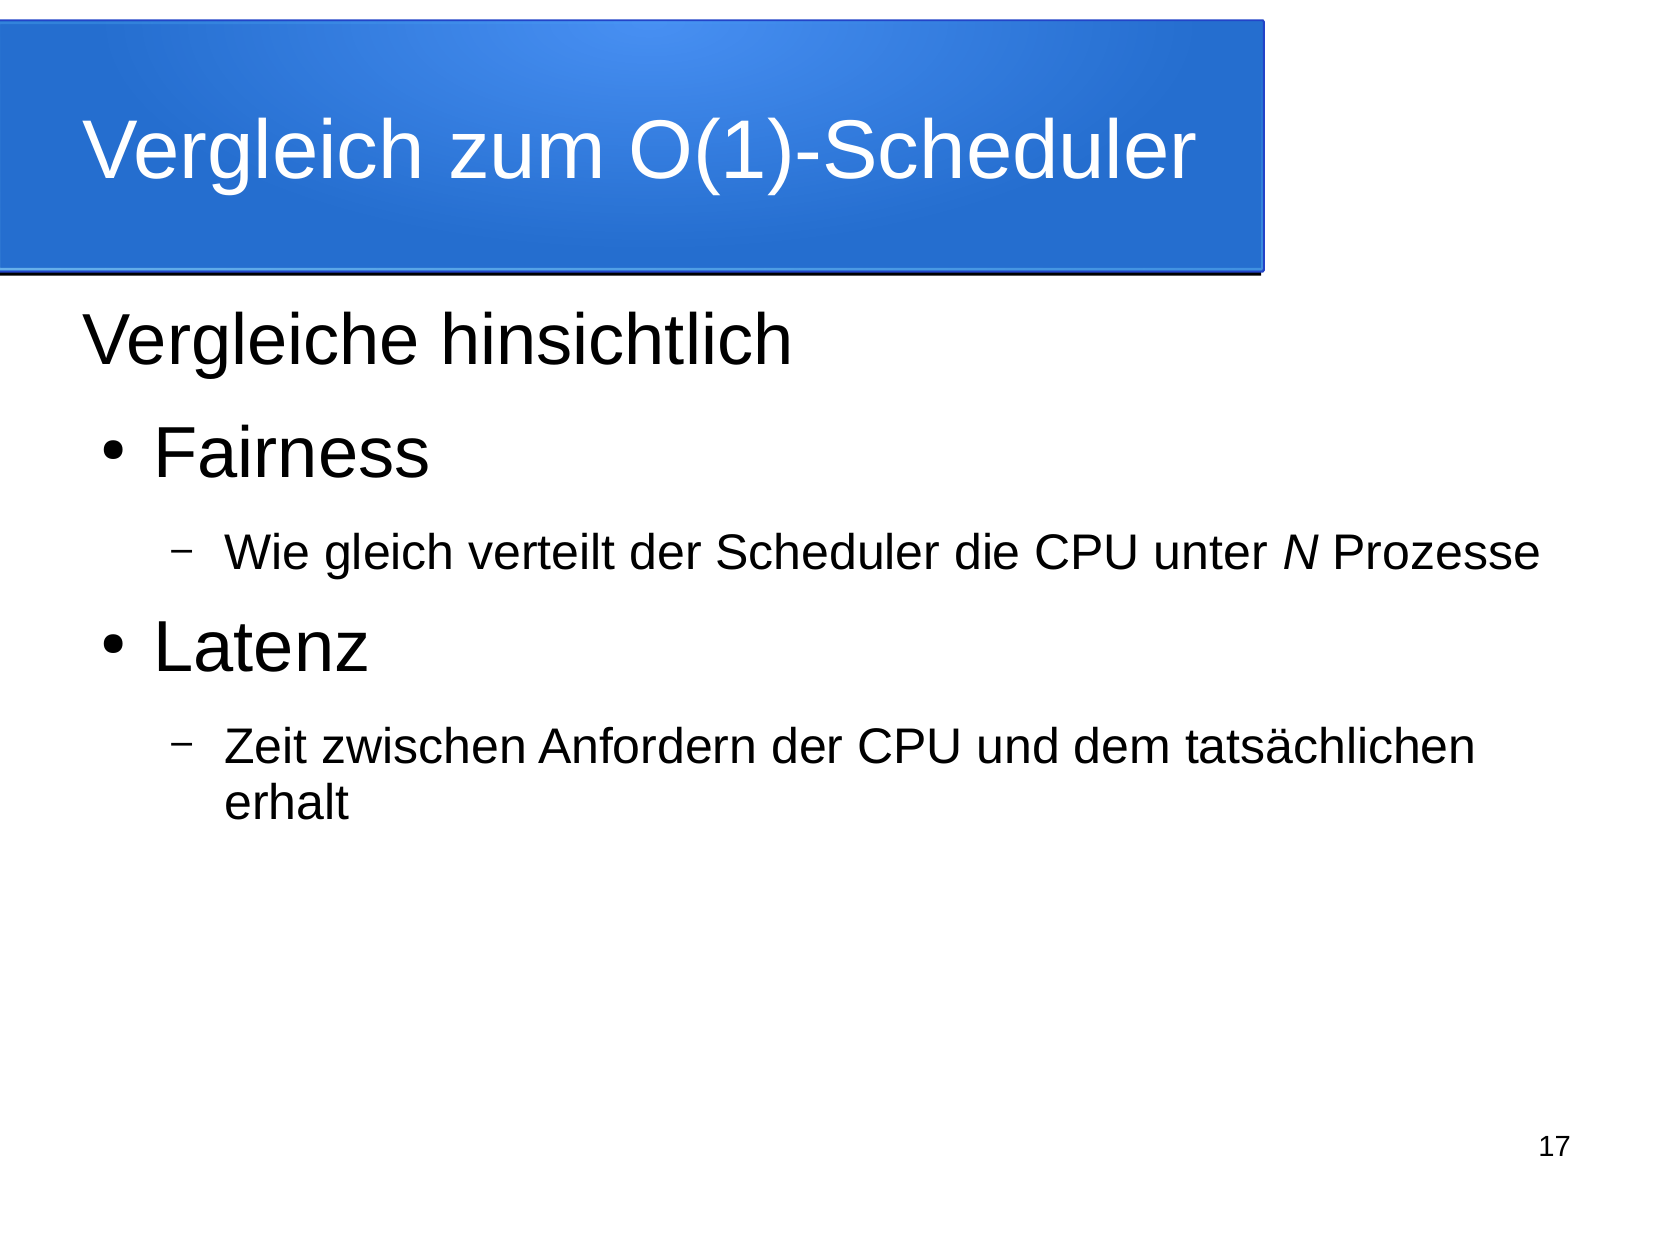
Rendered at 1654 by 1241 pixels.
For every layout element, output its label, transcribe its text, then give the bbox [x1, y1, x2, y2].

list Vergleiche hinsichtlich Fairness Wie gleich verteilt der Scheduler die CPU unter N Prozesse Latenz Zeit zwischen Anfordern der CPU und dem tatsächlichen erhalt [82, 299, 1571, 1019]
title Vergleich zum O(1)-Scheduler [82, 47, 1235, 252]
